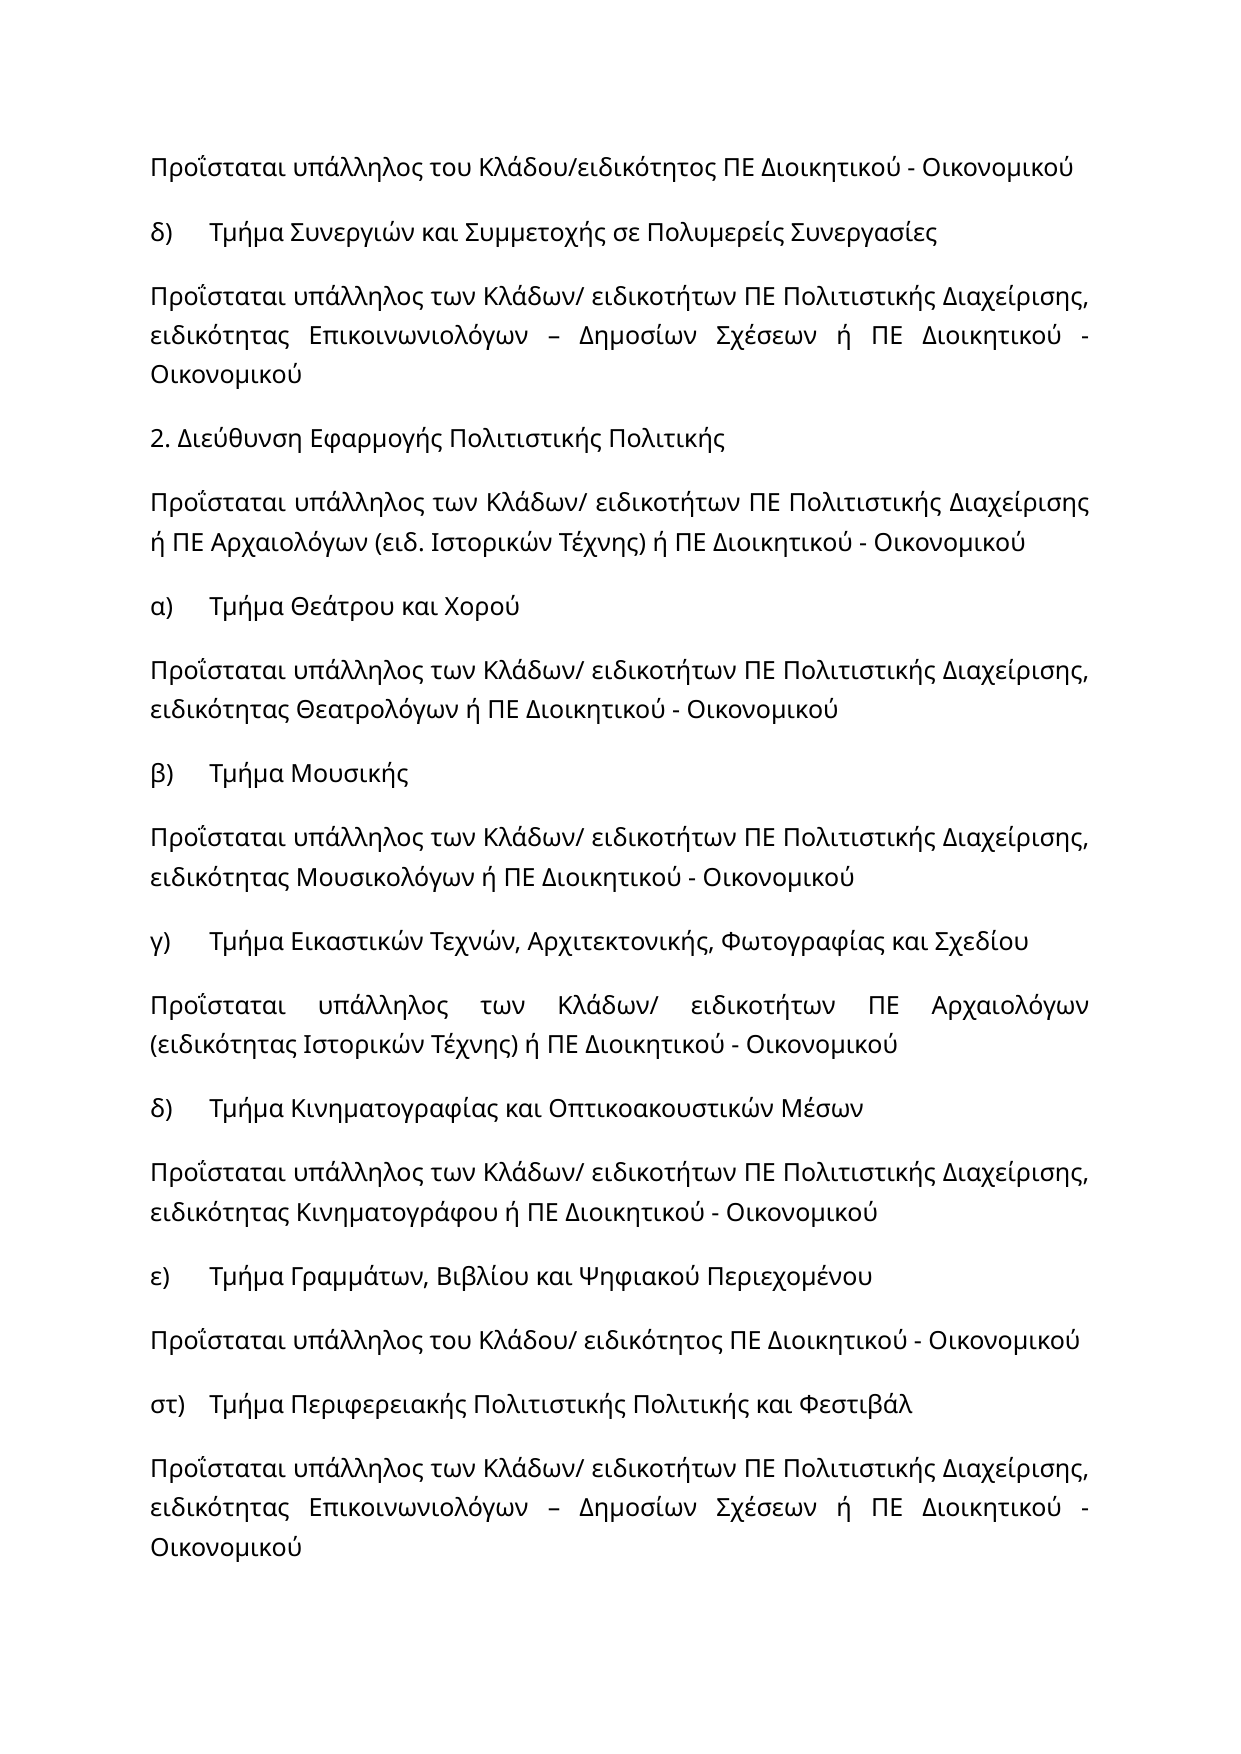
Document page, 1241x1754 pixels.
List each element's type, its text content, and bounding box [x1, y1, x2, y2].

text Προΐσταται υπάλληλος των Κλάδων/ ειδικοτήτων ΠΕ Πολιτιστικής Διαχείρισης, ειδικότητας Επικοινωνιολόγων – Δημοσίων Σχέσεων ή ΠΕ Διοικητικού - Οικονομικού [150, 1451, 1090, 1563]
list β) Τμήμα Μουσικής [150, 756, 1090, 790]
list στ) Τμήμα Περιφερειακής Πολιτιστικής Πολιτικής και Φεστιβάλ [150, 1387, 1090, 1421]
list α) Τμήμα Θεάτρου και Χορού [150, 588, 1090, 622]
list δ) Τμήμα Κινηματογραφίας και Οπτικοακουστικών Μέσων [150, 1091, 1090, 1125]
text Προΐσταται υπάλληλος των Κλάδων/ ειδικοτήτων ΠΕ Πολιτιστικής Διαχείρισης ή ΠΕ Αρχαιολόγων (ειδ. Ιστορικών Τέχνης) ή ΠΕ Διοικητικού - Οικονομικού [150, 485, 1090, 558]
text Προΐσταται υπάλληλος των Κλάδων/ ειδικοτήτων ΠΕ Πολιτιστικής Διαχείρισης, ειδικότητας Κινηματογράφου ή ΠΕ Διοικητικού - Οικονομικού [150, 1155, 1090, 1228]
text Προΐσταται υπάλληλος του Κλάδου/ειδικότητος ΠΕ Διοικητικού - Οικονομικού [150, 150, 1090, 184]
text Προΐσταται υπάλληλος των Κλάδων/ ειδικοτήτων ΠΕ Πολιτιστικής Διαχείρισης, ειδικότητας Μουσικολόγων ή ΠΕ Διοικητικού - Οικονομικού [150, 820, 1090, 893]
text Προΐσταται υπάλληλος των Κλάδων/ ειδικοτήτων ΠΕ Πολιτιστικής Διαχείρισης, ειδικότητας Επικοινωνιολόγων – Δημοσίων Σχέσεων ή ΠΕ Διοικητικού - Οικονομικού [150, 278, 1090, 391]
text Προΐσταται υπάλληλος των Κλάδων/ ειδικοτήτων ΠΕ Πολιτιστικής Διαχείρισης, ειδικότητας Θεατρολόγων ή ΠΕ Διοικητικού - Οικονομικού [150, 652, 1090, 726]
text Προΐσταται υπάλληλος των Κλάδων/ ειδικοτήτων ΠΕ Αρχαιολόγων (ειδικότητας Ιστορικών Τέχνης) ή ΠΕ Διοικητικού - Οικονομικού [150, 987, 1090, 1061]
list δ) Τμήμα Συνεργιών και Συμμετοχής σε Πολυμερείς Συνεργασίες [150, 214, 1090, 248]
list ε) Τμήμα Γραμμάτων, Βιβλίου και Ψηφιακού Περιεχομένου [150, 1258, 1090, 1292]
text 2. Διεύθυνση Εφαρμογής Πολιτιστικής Πολιτικής [150, 421, 1090, 455]
text Προΐσταται υπάλληλος του Κλάδου/ ειδικότητος ΠΕ Διοικητικού - Οικονομικού [150, 1322, 1090, 1357]
list γ) Τμήμα Εικαστικών Τεχνών, Αρχιτεκτονικής, Φωτογραφίας και Σχεδίου [150, 923, 1090, 957]
